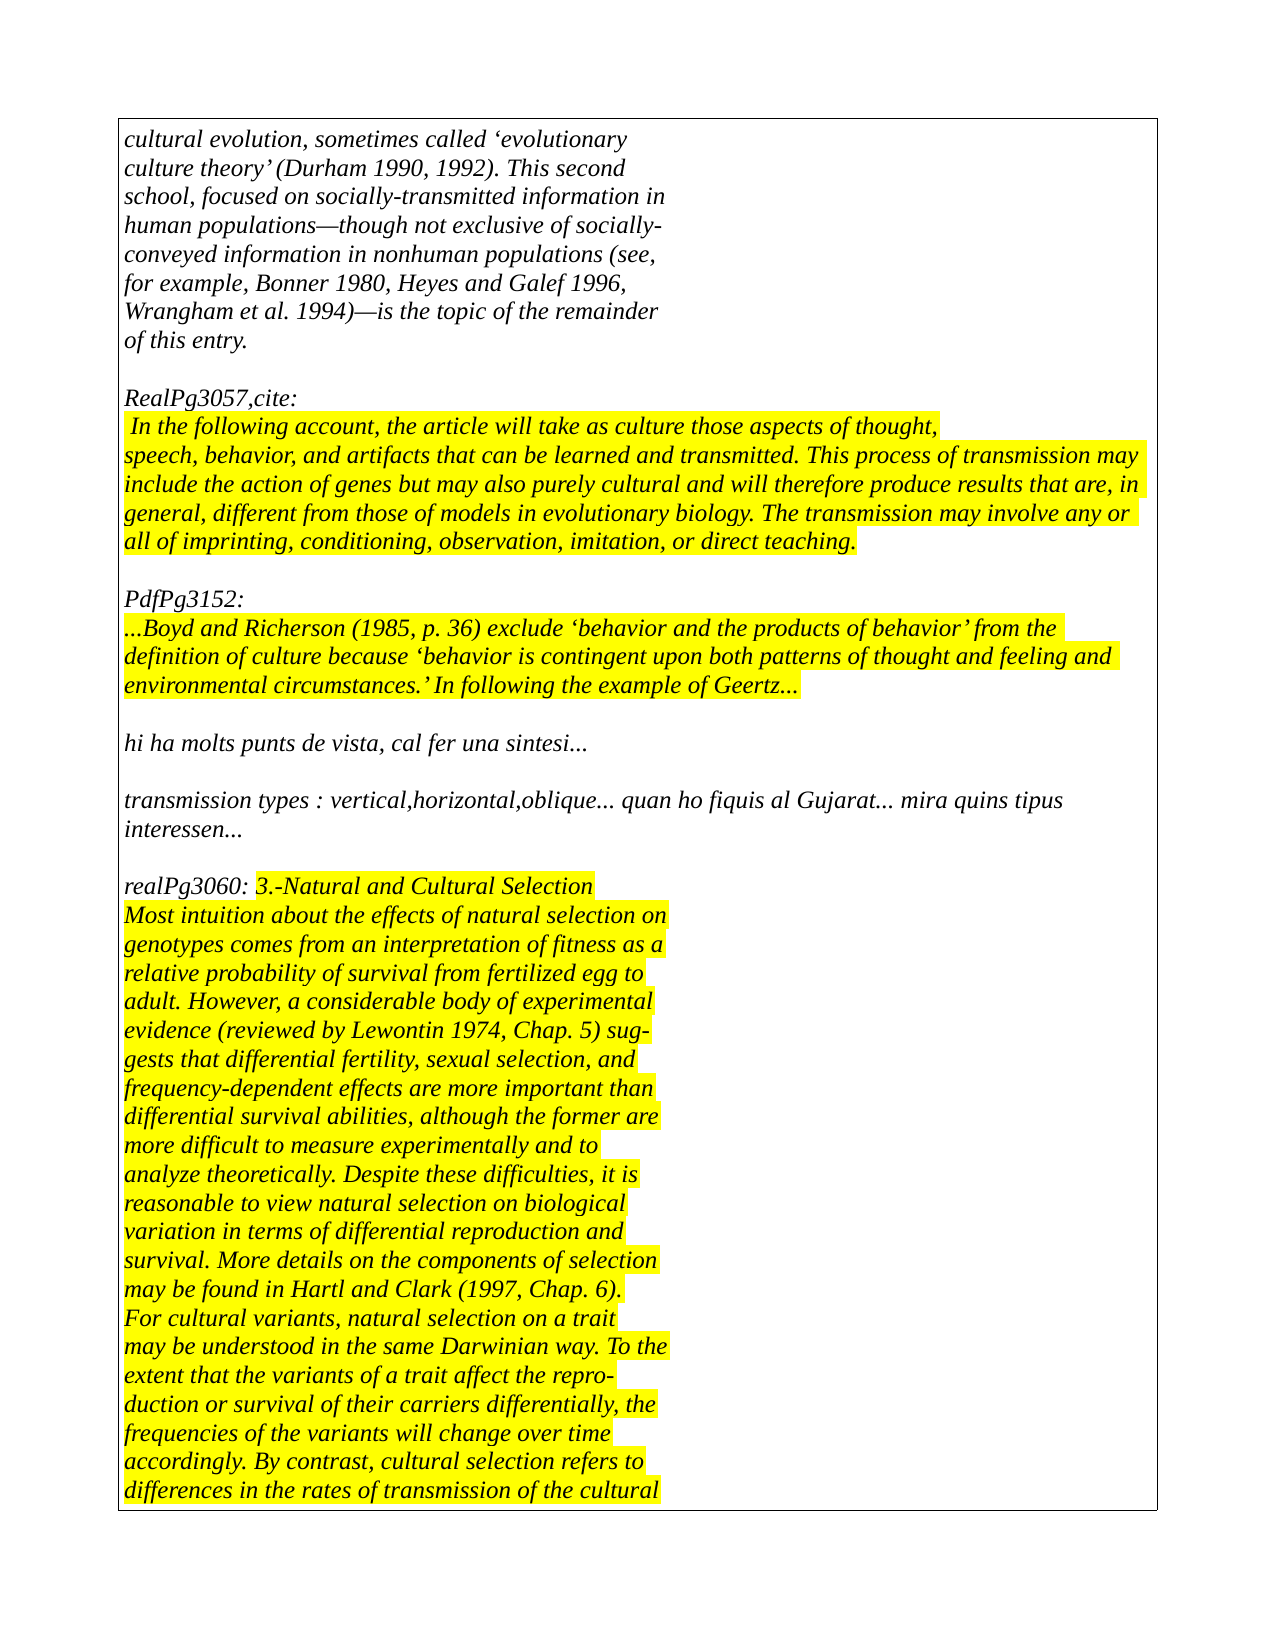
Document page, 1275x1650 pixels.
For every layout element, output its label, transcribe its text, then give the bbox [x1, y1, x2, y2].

table_cell cultural evolution, sometimes called ‘evolutionary culture theory’ (Durham 1990, 1992). This second school, focused on socially-transmitted information in human populations—though not exclusive of socially- conveyed information in nonhuman populations (see, for example, Bonner 1980, Heyes and Galef 1996, Wrangham et al. 1994)—is the topic of the remainder of this entry. RealPg3057,cite: In the following account, the article will take as culture those aspects of thought, speech, behavior, and artifacts that can be learned and transmitted. This process of transmission may include the action of genes but may also purely cultural and will therefore produce results that are, in general, different from those of models in evolutionary biology. The transmission may involve any or all of imprinting, conditioning, observation, imitation, or direct teaching. PdfPg3152: ...Boyd and Richerson (1985, p. 36) exclude ‘behavior and the products of behavior’ from the definition of culture because ‘behavior is contingent upon both patterns of thought and feeling and environmental circumstances.’ In following the example of Geertz... hi ha molts punts de vista, cal fer una sintesi... transmission types : vertical,horizontal,oblique... quan ho fiquis al Gujarat... mira quins tipus interessen... realPg3060: 3.-Natural and Cultural Selection Most intuition about the effects of natural selection on genotypes comes from an interpretation of fitness as a relative probability of survival from fertilized egg to adult. However, a considerable body of experimental evidence (reviewed by Lewontin 1974, Chap. 5) sug- gests that differential fertility, sexual selection, and frequency-dependent effects are more important than differential survival abilities, although the former are more difficult to measure experimentally and to analyze theoretically. Despite these difficulties, it is reasonable to view natural selection on biological variation in terms of differential reproduction and survival. More details on the components of selection may be found in Hartl and Clark (1997, Chap. 6). For cultural variants, natural selection on a trait may be understood in the same Darwinian way. To the extent that the variants of a trait affect the repro- duction or survival of their carriers differentially, the frequencies of the variants will change over time accordingly. By contrast, cultural selection refers to differences in the rates of transmission of the cultural [119, 119, 1157, 1510]
